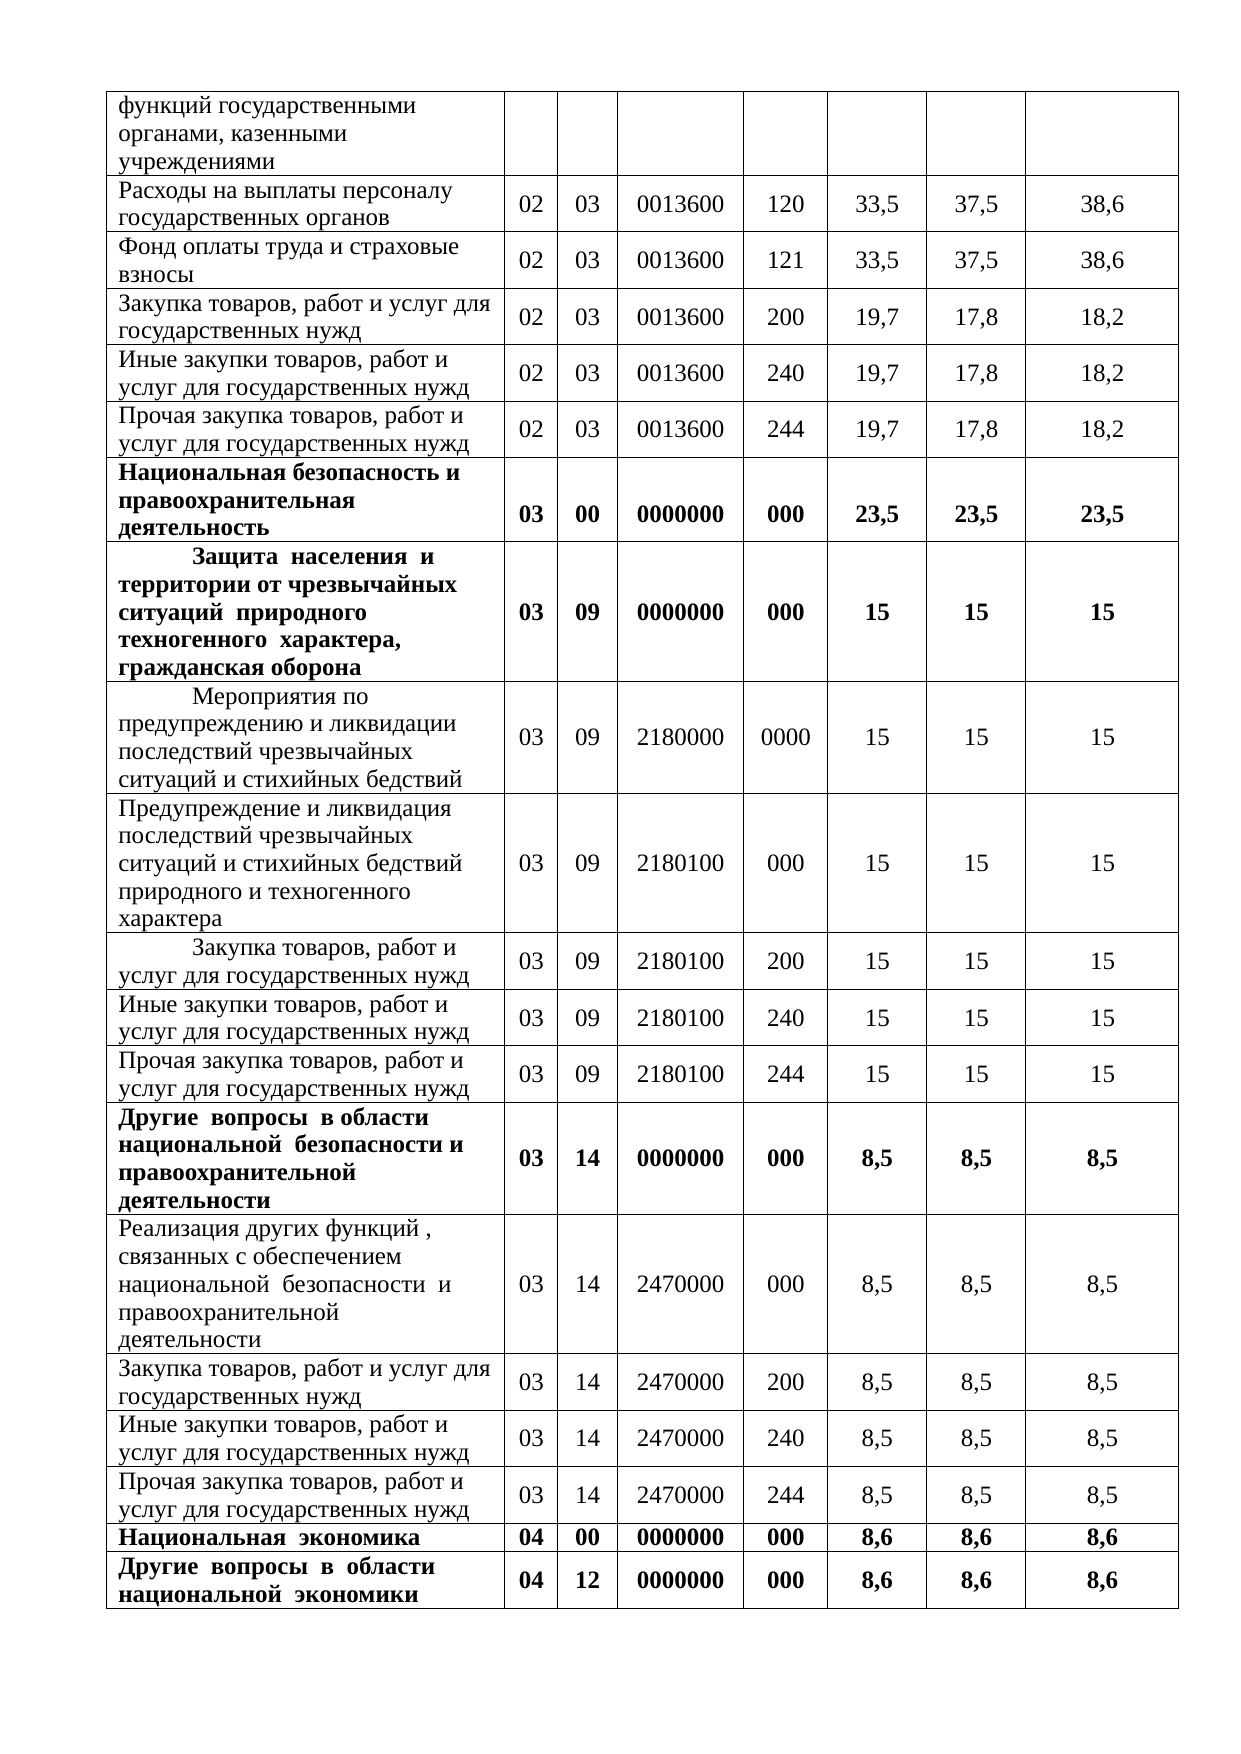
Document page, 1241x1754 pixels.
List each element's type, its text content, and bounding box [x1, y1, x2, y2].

table_cell 200 [744, 1354, 827, 1409]
table_cell 17,8 [927, 402, 1025, 457]
table_cell 8,5 [927, 1411, 1025, 1466]
table_cell 37,5 [927, 232, 1025, 288]
table_cell 09 [558, 990, 617, 1045]
table_cell 2180000 [618, 682, 743, 793]
table_cell [618, 92, 743, 175]
table_cell функций государственными органами, казенными учреждениями [107, 92, 504, 175]
table_cell 03 [505, 1046, 557, 1102]
table_cell 03 [558, 402, 617, 457]
table_cell 2180100 [618, 990, 743, 1045]
table_cell 8,6 [927, 1552, 1025, 1608]
table_cell Иные закупки товаров, работ и услуг для государственных нужд [107, 345, 504, 401]
table_cell 03 [505, 1467, 557, 1522]
table_cell 0000000 [618, 1103, 743, 1213]
table_cell 15 [828, 1046, 926, 1102]
table_cell 04 [505, 1524, 557, 1551]
table_cell [744, 92, 827, 175]
table_cell 19,7 [828, 289, 926, 344]
table_cell 33,5 [828, 232, 926, 288]
table_cell 02 [505, 345, 557, 401]
table_cell 000 [744, 1103, 827, 1213]
table_cell [927, 92, 1025, 175]
table_cell 14 [558, 1103, 617, 1213]
table_cell 0013600 [618, 176, 743, 231]
table_cell 03 [505, 794, 557, 932]
table_cell 18,2 [1026, 345, 1178, 401]
table_cell 8,5 [1026, 1103, 1178, 1213]
table_cell 03 [505, 1411, 557, 1466]
table_cell [1026, 92, 1178, 175]
table_cell 19,7 [828, 402, 926, 457]
table_cell 244 [744, 1467, 827, 1522]
table_cell 15 [927, 990, 1025, 1045]
table_cell 0013600 [618, 402, 743, 457]
table_cell 2180100 [618, 933, 743, 989]
table_cell 0013600 [618, 289, 743, 344]
table_cell 8,6 [828, 1524, 926, 1551]
table_cell 17,8 [927, 345, 1025, 401]
table_cell 15 [927, 933, 1025, 989]
table_cell 200 [744, 933, 827, 989]
table_cell 0000 [744, 682, 827, 793]
table_cell 0000000 [618, 1524, 743, 1551]
table_cell 0000000 [618, 458, 743, 541]
table_cell 15 [1026, 933, 1178, 989]
table_cell 000 [744, 542, 827, 681]
table_cell 120 [744, 176, 827, 231]
table_cell 2180100 [618, 794, 743, 932]
table_cell Прочая закупка товаров, работ и услуг для государственных нужд [107, 402, 504, 457]
table_cell 244 [744, 1046, 827, 1102]
table_cell 121 [744, 232, 827, 288]
table_cell 240 [744, 990, 827, 1045]
table_cell 14 [558, 1354, 617, 1409]
table_cell Расходы на выплаты персоналу государственных органов [107, 176, 504, 231]
table_cell 09 [558, 682, 617, 793]
table_cell Предупреждение и ликвидация последствий чрезвычайных ситуаций и стихийных бедствий природного и техногенного характера [107, 794, 504, 932]
table_cell 15 [927, 1046, 1025, 1102]
table_cell 23,5 [828, 458, 926, 541]
table_cell 8,5 [828, 1354, 926, 1409]
table_cell 03 [505, 1354, 557, 1409]
table_cell 18,2 [1026, 402, 1178, 457]
table_cell Иные закупки товаров, работ и услуг для государственных нужд [107, 1411, 504, 1466]
table_cell 8,6 [1026, 1524, 1178, 1551]
table_cell 2470000 [618, 1354, 743, 1409]
table_cell 03 [558, 345, 617, 401]
table_cell 03 [558, 289, 617, 344]
table_cell 8,6 [1026, 1552, 1178, 1608]
table_cell 38,6 [1026, 232, 1178, 288]
table_cell Национальная безопасность и правоохранительная деятельность [107, 458, 504, 541]
table_cell 15 [1026, 990, 1178, 1045]
table_cell 03 [558, 232, 617, 288]
table_cell 14 [558, 1411, 617, 1466]
table_cell 8,5 [1026, 1411, 1178, 1466]
table_cell 03 [505, 458, 557, 541]
table_cell 19,7 [828, 345, 926, 401]
table_cell 03 [505, 682, 557, 793]
table_cell 8,5 [927, 1215, 1025, 1353]
table_cell 23,5 [927, 458, 1025, 541]
table_cell 15 [1026, 682, 1178, 793]
table_cell 00 [558, 1524, 617, 1551]
table_cell 8,5 [1026, 1354, 1178, 1409]
table_cell 0000000 [618, 542, 743, 681]
table_cell 15 [828, 990, 926, 1045]
table_cell 03 [505, 1103, 557, 1213]
table_cell 8,6 [927, 1524, 1025, 1551]
table_cell 03 [505, 990, 557, 1045]
table_cell 15 [828, 542, 926, 681]
table_cell 000 [744, 1552, 827, 1608]
table_cell 03 [558, 176, 617, 231]
table_cell Закупка товаров, работ и услуг для государственных нужд [107, 933, 504, 989]
table_cell 244 [744, 402, 827, 457]
table_cell 09 [558, 542, 617, 681]
table_cell 000 [744, 794, 827, 932]
table_cell 0013600 [618, 345, 743, 401]
table_cell 8,5 [828, 1103, 926, 1213]
table_cell [505, 92, 557, 175]
table_cell [558, 92, 617, 175]
table_cell 2470000 [618, 1215, 743, 1353]
table_cell Прочая закупка товаров, работ и услуг для государственных нужд [107, 1467, 504, 1522]
table_cell 8,5 [828, 1467, 926, 1522]
table_cell 240 [744, 1411, 827, 1466]
table_cell 00 [558, 458, 617, 541]
table_cell 33,5 [828, 176, 926, 231]
table_cell 000 [744, 1524, 827, 1551]
table_cell 02 [505, 232, 557, 288]
table_cell 03 [505, 542, 557, 681]
table_cell 14 [558, 1215, 617, 1353]
table_cell 02 [505, 402, 557, 457]
table_cell 15 [828, 933, 926, 989]
table_cell 04 [505, 1552, 557, 1608]
table_cell 15 [927, 542, 1025, 681]
table_cell Фонд оплаты труда и страховые взносы [107, 232, 504, 288]
table_cell Реализация других функций , связанных с обеспечением национальной безопасности и правоохранительной деятельности [107, 1215, 504, 1353]
table_cell 8,5 [1026, 1215, 1178, 1353]
table_cell 8,6 [828, 1552, 926, 1608]
table_cell Другие вопросы в области национальной экономики [107, 1552, 504, 1608]
table_cell 09 [558, 794, 617, 932]
table_cell 12 [558, 1552, 617, 1608]
table_cell 03 [505, 1215, 557, 1353]
table_cell 15 [828, 794, 926, 932]
table_cell 8,5 [927, 1467, 1025, 1522]
table_cell 2470000 [618, 1411, 743, 1466]
table_cell Национальная экономика [107, 1524, 504, 1551]
table_cell Закупка товаров, работ и услуг для государственных нужд [107, 289, 504, 344]
table_cell 37,5 [927, 176, 1025, 231]
table_cell 8,5 [927, 1354, 1025, 1409]
table_cell 18,2 [1026, 289, 1178, 344]
table_cell 8,5 [1026, 1467, 1178, 1522]
table_cell Мероприятия по предупреждению и ликвидации последствий чрезвычайных ситуаций и стихийных бедствий [107, 682, 504, 793]
table_cell 0013600 [618, 232, 743, 288]
table_cell 0000000 [618, 1552, 743, 1608]
table_cell [828, 92, 926, 175]
table_cell Прочая закупка товаров, работ и услуг для государственных нужд [107, 1046, 504, 1102]
table_cell 02 [505, 289, 557, 344]
table_cell 38,6 [1026, 176, 1178, 231]
table_cell 8,5 [927, 1103, 1025, 1213]
table_cell 09 [558, 933, 617, 989]
table_cell 03 [505, 933, 557, 989]
table_cell 2470000 [618, 1467, 743, 1522]
table_cell 15 [927, 682, 1025, 793]
table_cell 14 [558, 1467, 617, 1522]
table_cell 23,5 [1026, 458, 1178, 541]
table_cell 15 [1026, 794, 1178, 932]
table_cell 240 [744, 345, 827, 401]
table_cell 15 [1026, 542, 1178, 681]
table_cell 02 [505, 176, 557, 231]
table_cell 8,5 [828, 1215, 926, 1353]
table_cell 000 [744, 1215, 827, 1353]
table_cell 09 [558, 1046, 617, 1102]
table_cell Иные закупки товаров, работ и услуг для государственных нужд [107, 990, 504, 1045]
table_cell 200 [744, 289, 827, 344]
table_cell 15 [1026, 1046, 1178, 1102]
table_cell 000 [744, 458, 827, 541]
table_cell 2180100 [618, 1046, 743, 1102]
table_cell 17,8 [927, 289, 1025, 344]
table_cell Защита населения и территории от чрезвычайных ситуаций природного техногенного характера, гражданская оборона [107, 542, 504, 681]
table_cell Закупка товаров, работ и услуг для государственных нужд [107, 1354, 504, 1409]
table_cell 15 [927, 794, 1025, 932]
table_cell Другие вопросы в области национальной безопасности и правоохранительной деятельности [107, 1103, 504, 1213]
table_cell 15 [828, 682, 926, 793]
table_cell 8,5 [828, 1411, 926, 1466]
